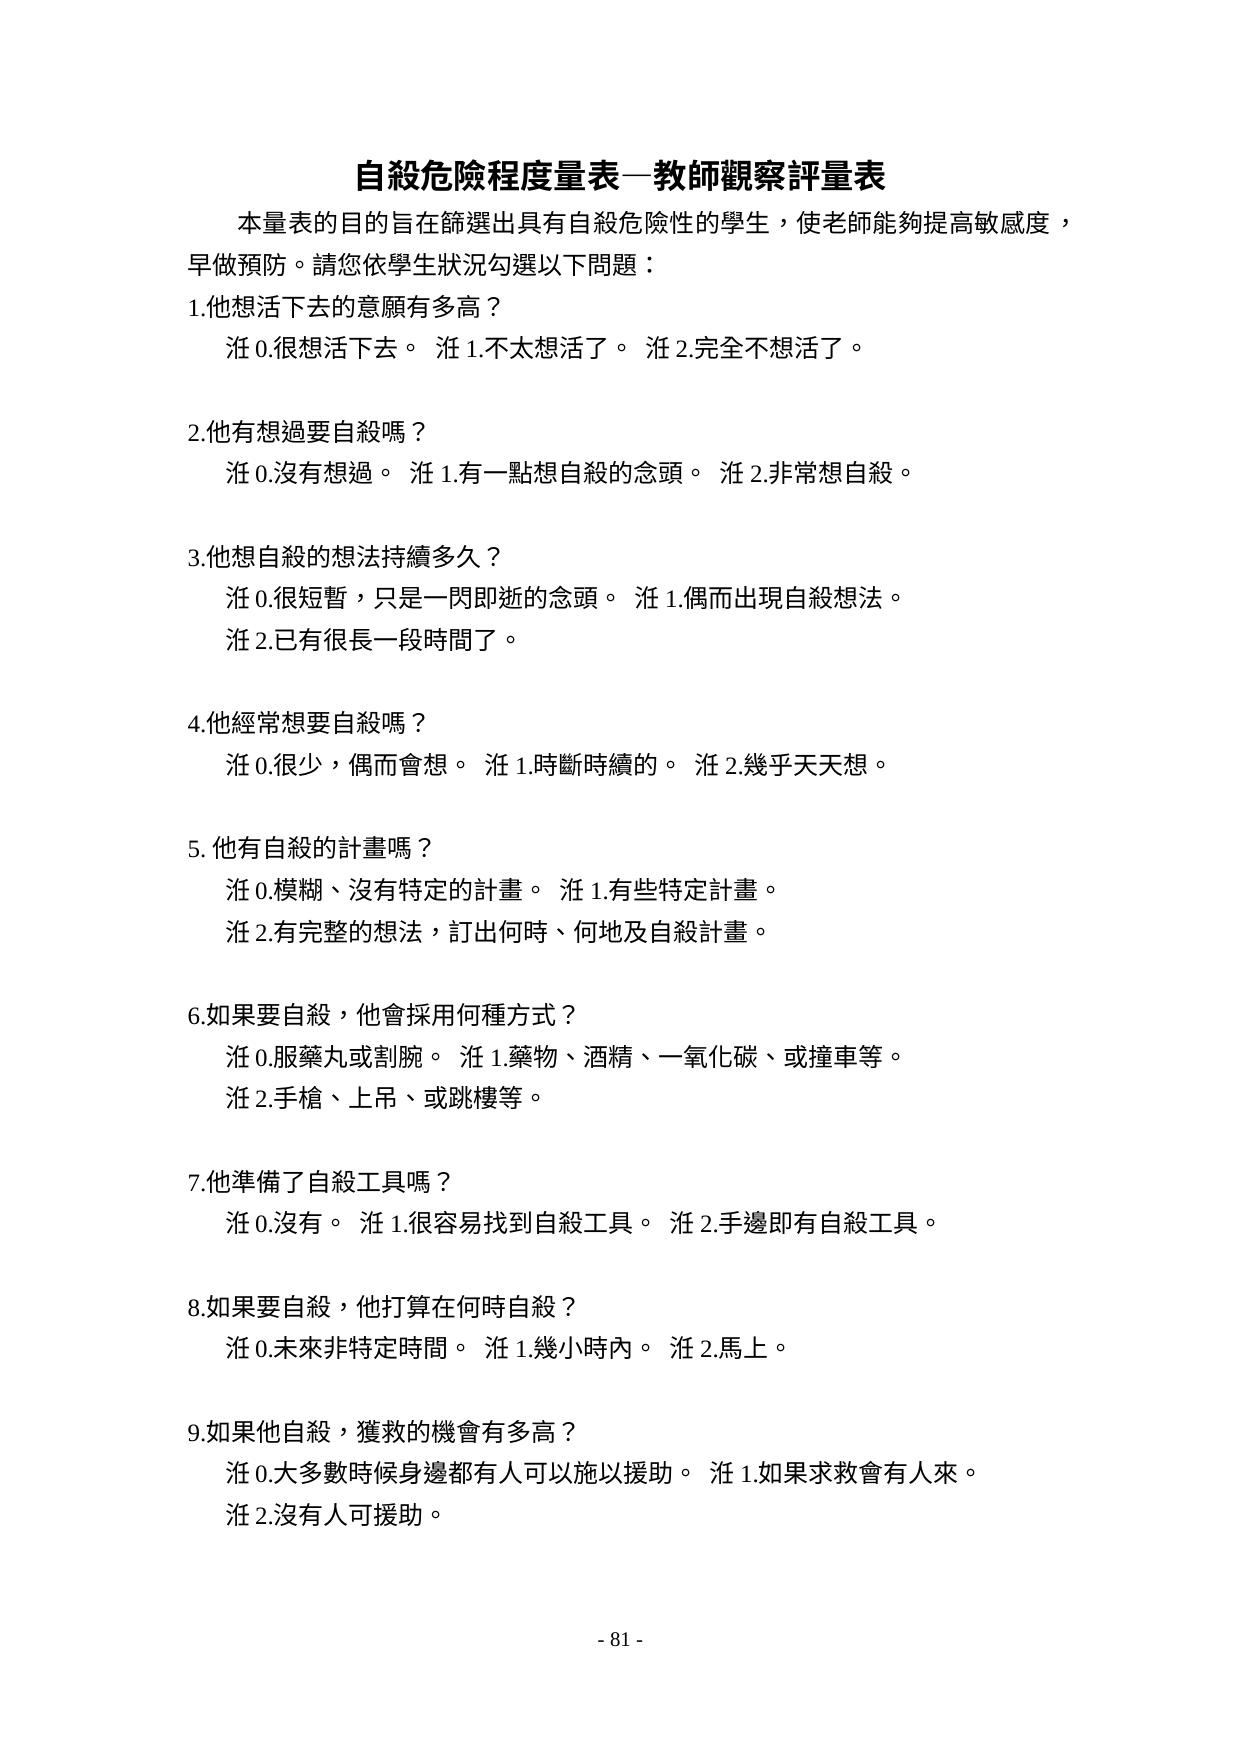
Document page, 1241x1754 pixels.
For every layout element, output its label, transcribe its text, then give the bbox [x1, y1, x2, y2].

text 3.他想自殺的想法持續多久？ [187, 532, 1053, 573]
text 9.如果他自殺，獲救的機會有多高？ [187, 1407, 1053, 1448]
text 㳝0.服藥丸或割腕。 㳝1.藥物、酒精、一氧化碳、或撞車等。 [187, 1032, 1053, 1073]
text 本量表的目的旨在篩選出具有自殺危險性的學生，使老師能夠提高敏感度，早做預防。請您依學生狀況勾選以下問題： [187, 198, 1053, 282]
text 1.他想活下去的意願有多高？ [187, 282, 1053, 323]
text 8.如果要自殺，他打算在何時自殺？ [187, 1282, 1053, 1323]
text 6.如果要自殺，他會採用何種方式？ [187, 990, 1053, 1032]
text 㳝2.已有很長一段時間了。 [187, 615, 1053, 657]
text 5. 他有自殺的計畫嗎？ [187, 823, 1053, 865]
text 㳝0.很想活下去。 㳝1.不太想活了。 㳝2.完全不想活了。 [187, 323, 1053, 365]
text 㳝0.沒有。 㳝1.很容易找到自殺工具。 㳝2.手邊即有自殺工具。 [187, 1198, 1053, 1240]
text 㳝0.沒有想過。 㳝1.有一點想自殺的念頭。 㳝2.非常想自殺。 [187, 448, 1053, 490]
text 㳝2.手槍、上吊、或跳樓等。 [187, 1073, 1053, 1115]
text 自殺危險程度量表—教師觀察評量表 [187, 150, 1053, 198]
text 㳝0.很短暫，只是一閃即逝的念頭。 㳝1.偶而出現自殺想法。 [187, 573, 1053, 615]
text 㳝2.有完整的想法，訂出何時、何地及自殺計畫。 [187, 907, 1053, 948]
text 㳝2.沒有人可援助。 [187, 1490, 1053, 1532]
text 㳝0.模糊、沒有特定的計畫。 㳝1.有些特定計畫。 [187, 865, 1053, 907]
text 4.他經常想要自殺嗎？ [187, 698, 1053, 740]
text 㳝0.未來非特定時間。 㳝1.幾小時內。 㳝2.馬上。 [187, 1323, 1053, 1365]
text 㳝0.很少，偶而會想。 㳝1.時斷時續的。 㳝2.幾乎天天想。 [187, 740, 1053, 782]
text 2.他有想過要自殺嗎？ [187, 407, 1053, 448]
text 㳝0.大多數時候身邊都有人可以施以援助。 㳝1.如果求救會有人來。 [187, 1448, 1053, 1490]
text 7.他準備了自殺工具嗎？ [187, 1157, 1053, 1198]
